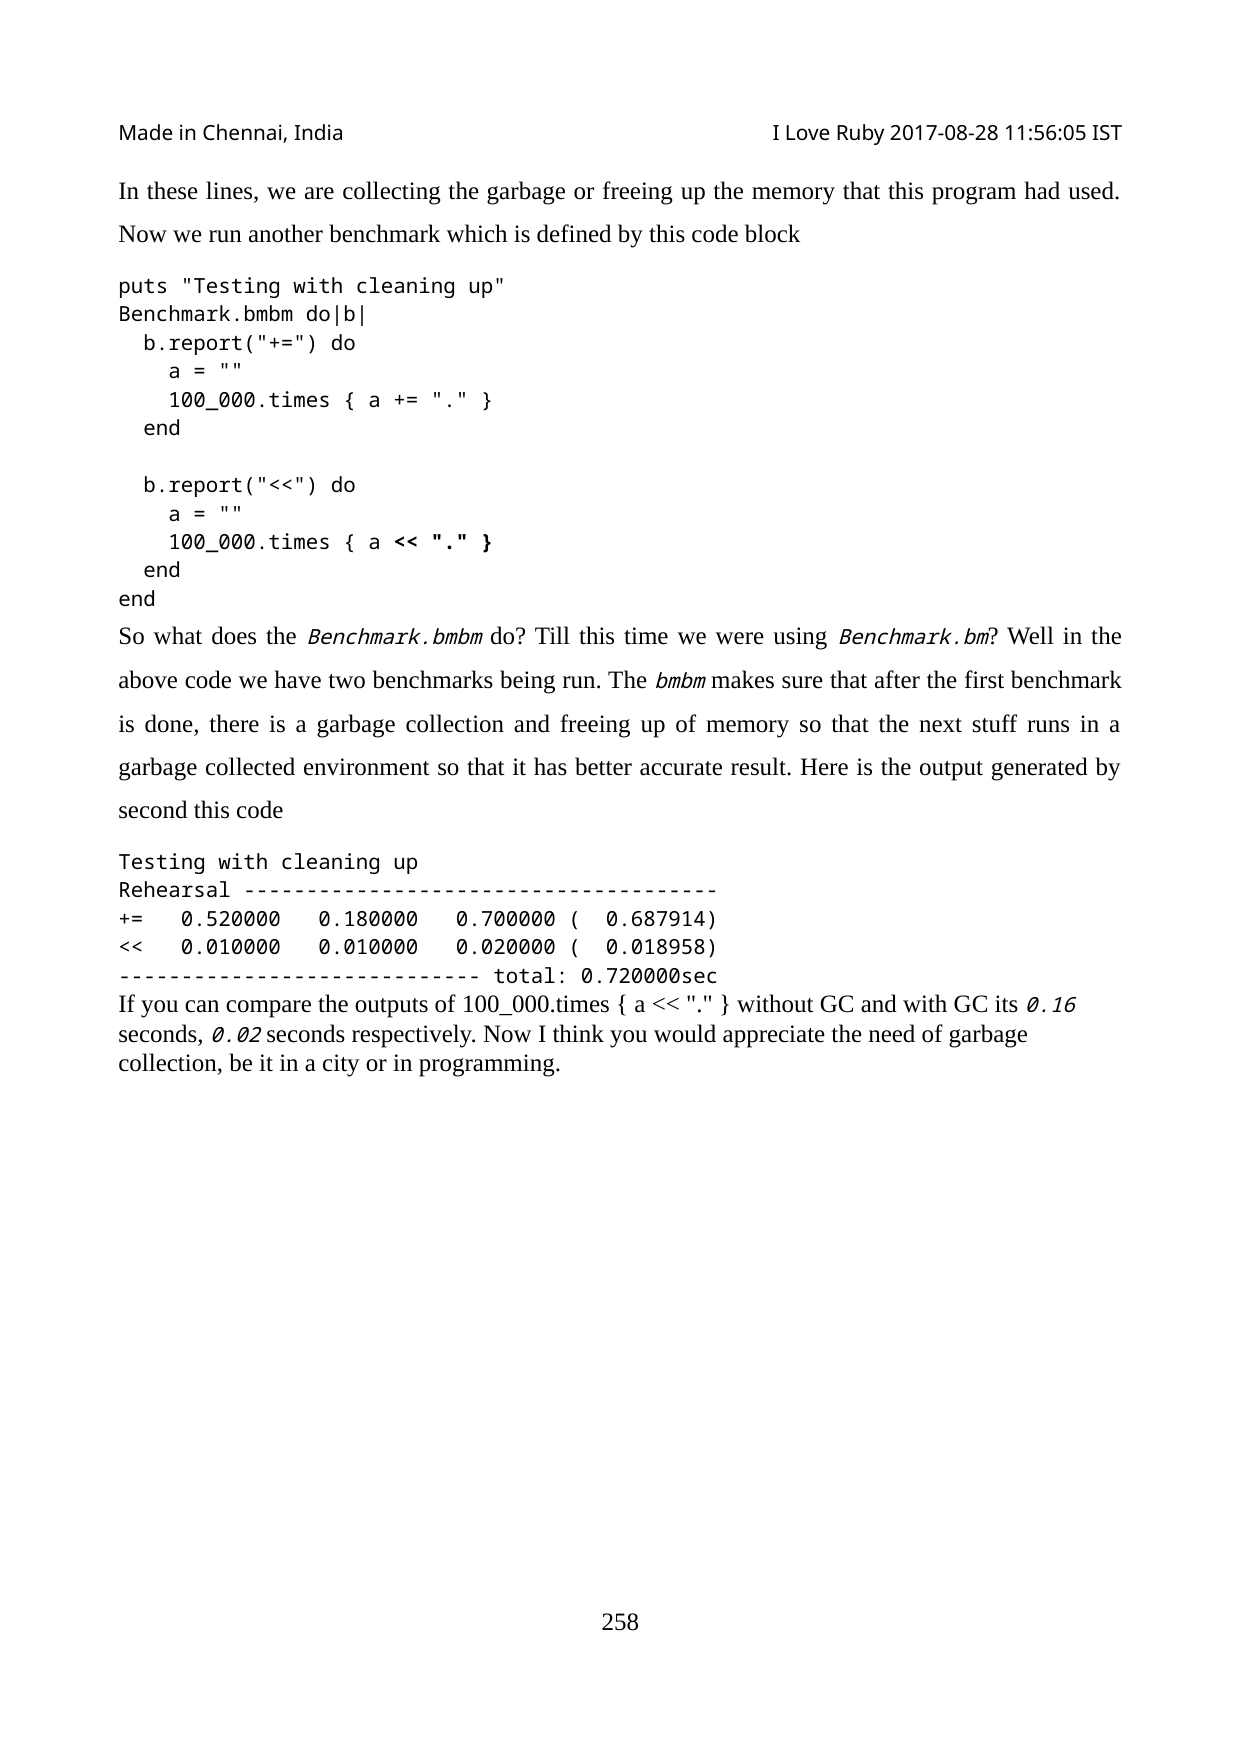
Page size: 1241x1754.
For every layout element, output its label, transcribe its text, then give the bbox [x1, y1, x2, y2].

text end [118, 584, 1122, 612]
text a = "" [118, 499, 1122, 527]
text puts "Testing with cleaning up" [118, 271, 1122, 299]
text a = "" [118, 356, 1122, 385]
text ----------------------------- total: 0.720000sec [118, 961, 1122, 989]
text Testing with cleaning up [118, 847, 1122, 876]
text 100_000.times { a += "." } [118, 385, 1122, 413]
text If you can compare the outputs of 100_000.times { a << "." } without GC and with GC its 0.16 seconds, 0.02 seconds respectively. Now I think you would appreciate the need of garbage collection, be it in a city or in programming. [118, 989, 1122, 1077]
text end [118, 556, 1122, 584]
text end [118, 413, 1122, 442]
text In these lines, we are collecting the garbage or freeing up the memory that this program had used. Now we run another benchmark which is defined by this code block [118, 176, 1122, 248]
text Benchmark.bmbm do|b| [118, 299, 1122, 328]
text b.report("+=") do [118, 328, 1122, 356]
text << 0.010000 0.010000 0.020000 ( 0.018958) [118, 932, 1122, 961]
text So what does the Benchmark.bmbm do? Till this time we were using Benchmark.bm? Well in the above code we have two benchmarks being run. The bmbm makes sure that after the first benchmark is done, there is a garbage collection and freeing up of memory so that the next stuff runs in a garbage collected environment so that it has better accurate result. Here is the output generated by second this code [118, 621, 1122, 824]
text Rehearsal -------------------------------------- [118, 876, 1122, 904]
text 100_000.times { a << "." } [118, 527, 1122, 556]
text += 0.520000 0.180000 0.700000 ( 0.687914) [118, 904, 1122, 932]
text b.report("<<") do [118, 470, 1122, 499]
